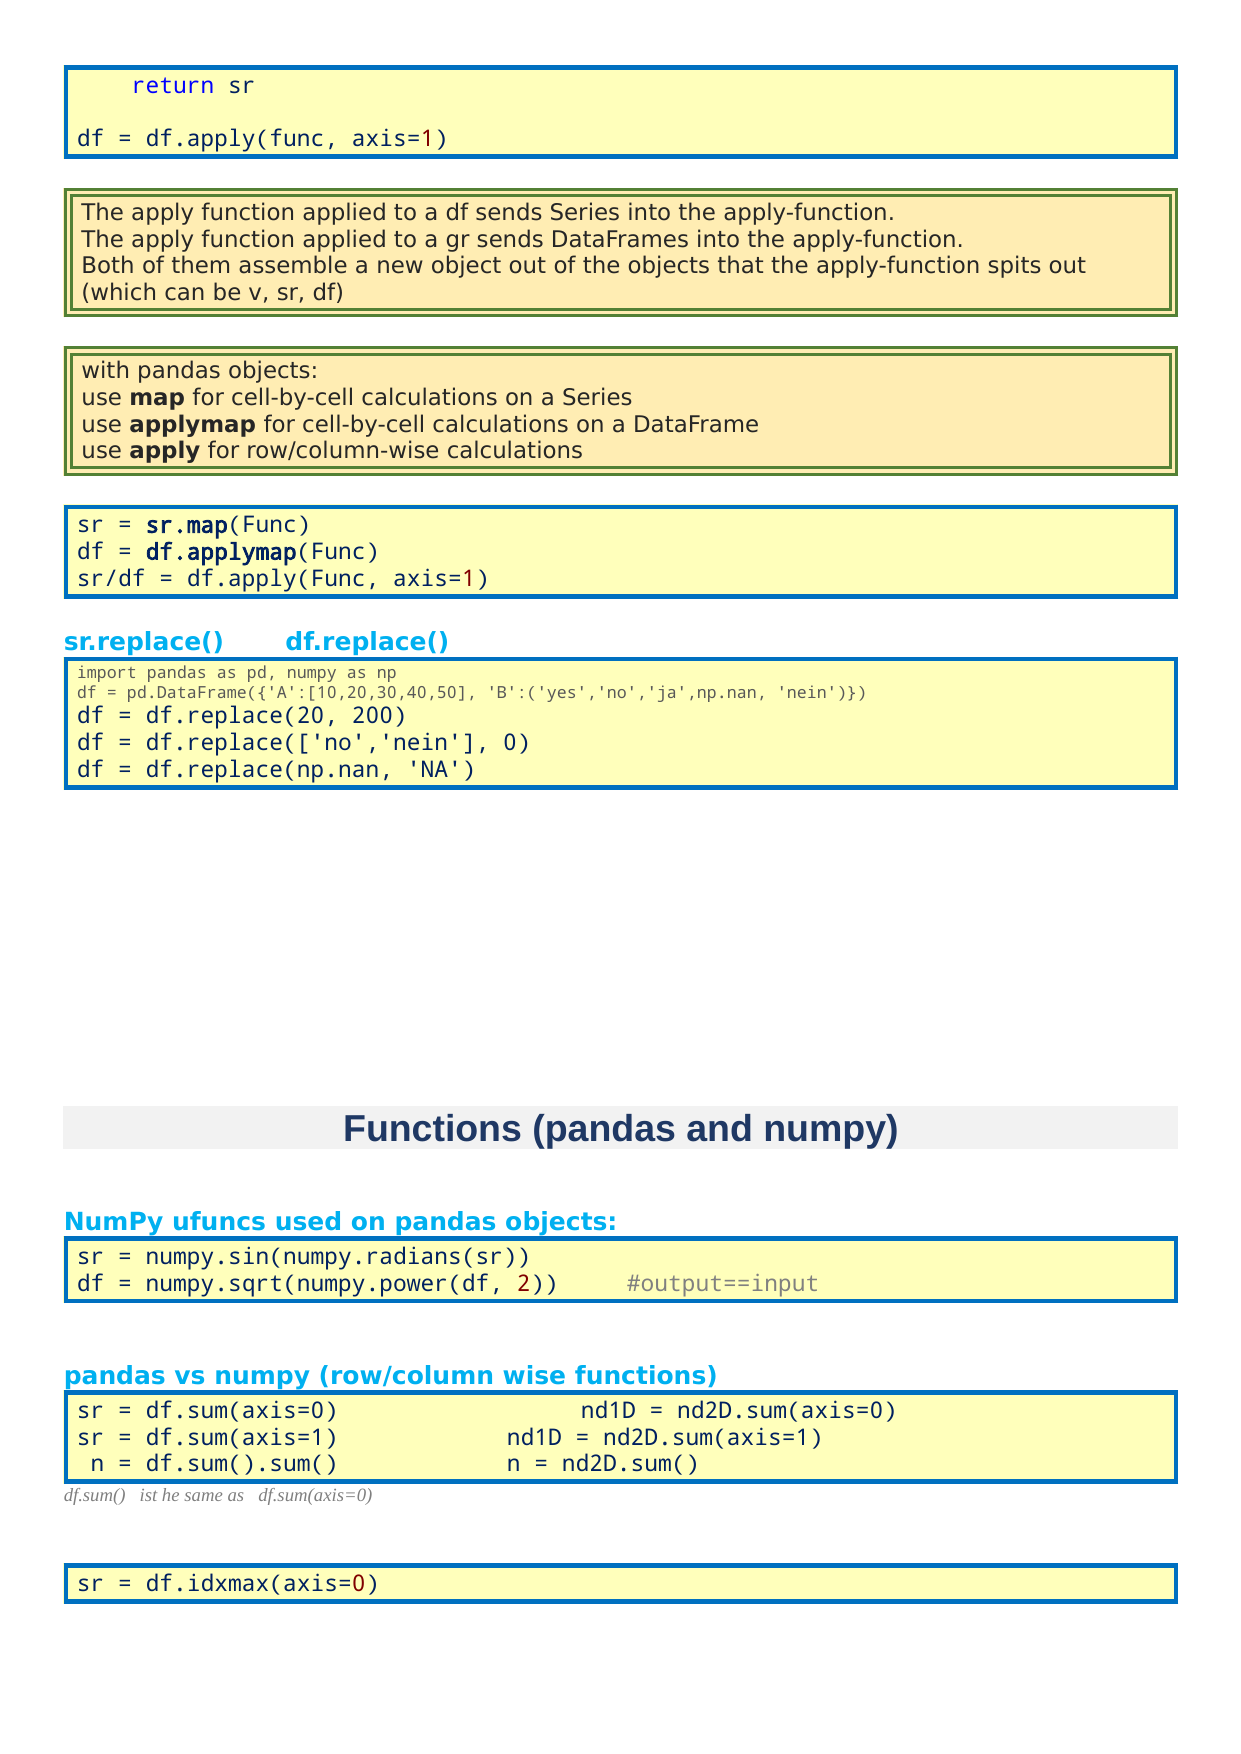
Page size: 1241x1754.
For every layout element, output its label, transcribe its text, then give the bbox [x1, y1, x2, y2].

text use apply for row/column-wise calculations [67, 426, 1175, 473]
text df = numpy.sqrt(numpy.power(df, 2)) #output==input [68, 1263, 1174, 1299]
title NumPy ufuncs used on pandas objects: [63, 1207, 1178, 1236]
text df = pd.DataFrame({'A':[10,20,30,40,50], 'B':('yes','no','ja',np.nan, 'nein')}) [68, 676, 1174, 696]
text df = df.applymap(Func) [68, 531, 1174, 558]
text n = df.sum().sum() n = nd2D.sum() [68, 1444, 1174, 1479]
text sr = df.idxmax(axis=0) [68, 1568, 1174, 1599]
text df = df.replace(['no','nein'], 0) [68, 723, 1174, 749]
text sr = numpy.sin(numpy.radians(sr)) [68, 1241, 1174, 1263]
text sr = sr.map(Func) [68, 509, 1174, 531]
text Both of them assemble a new object out of the objects that the apply-function spits out (which can be v, sr, df) [67, 241, 1175, 314]
text df.sum() ist he same as df.sum(axis=0) [63, 1484, 1178, 1506]
text sr/df = df.apply(Func, axis=1) [68, 558, 1174, 594]
text with pandas objects: [67, 349, 1175, 373]
text use map for cell-by-cell calculations on a Series [73, 373, 1169, 399]
text The apply function applied to a df sends Series into the apply-function. [67, 191, 1175, 214]
text return sr [68, 70, 1174, 92]
text df = df.replace(20, 200) [68, 696, 1174, 723]
text sr = df.sum(axis=1) nd1D = nd2D.sum(axis=1) [68, 1417, 1174, 1444]
text sr = df.sum(axis=0) nd1D = nd2D.sum(axis=0) [68, 1395, 1174, 1417]
title sr.replace() df.replace() [63, 627, 1178, 657]
text import pandas as pd, numpy as np [68, 661, 1174, 676]
text use applymap for cell-by-cell calculations on a DataFrame [73, 399, 1169, 426]
text The apply function applied to a gr sends DataFrames into the apply-function. [73, 214, 1169, 241]
title pandas vs numpy (row/column wise functions) [63, 1361, 1178, 1390]
text df = df.apply(func, axis=1) [68, 119, 1174, 154]
text df = df.replace(np.nan, 'NA') [68, 749, 1174, 785]
subtitle Functions (pandas and numpy) [63, 1106, 1178, 1149]
